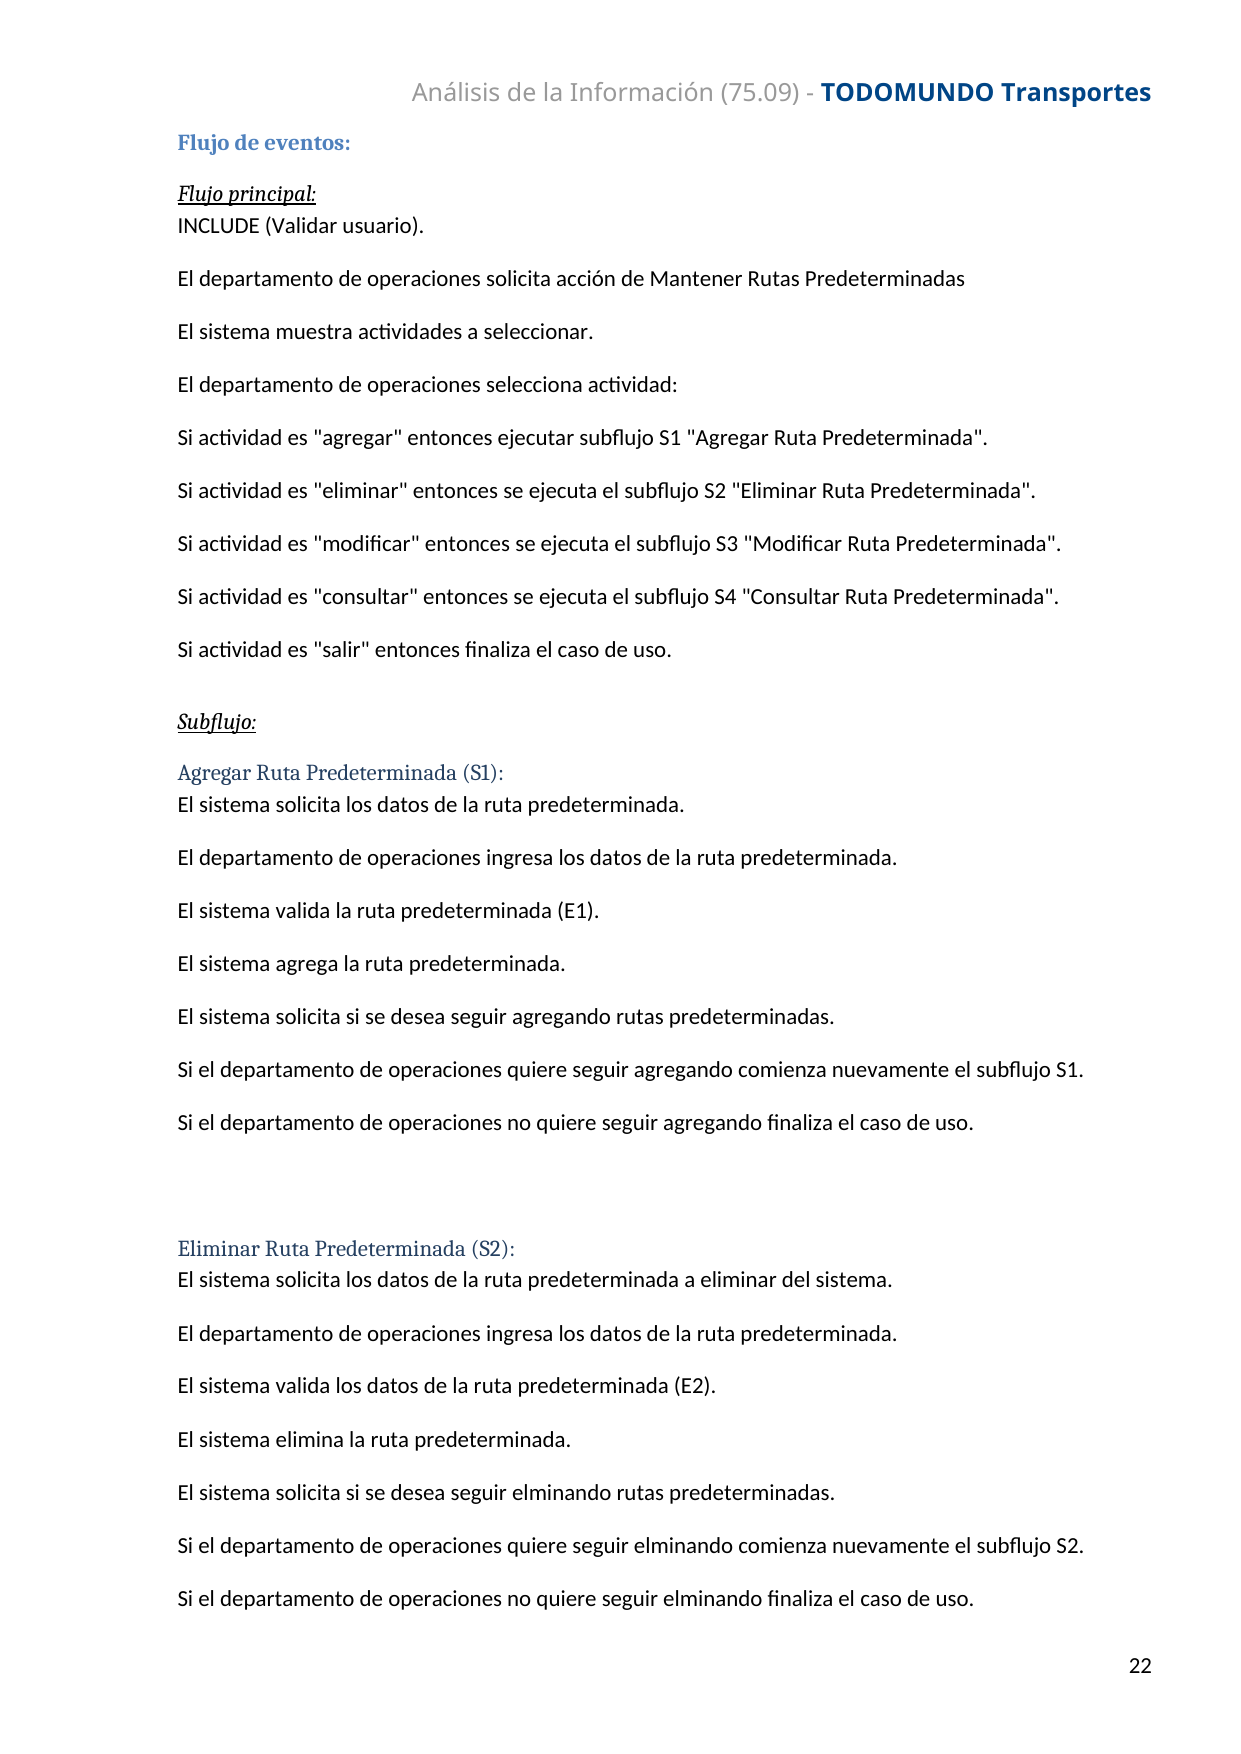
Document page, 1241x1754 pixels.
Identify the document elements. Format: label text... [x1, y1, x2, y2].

text Si actividad es "consultar" entonces se ejecuta el subflujo S4 "Consultar Ruta Predeterminada". [177, 582, 1152, 610]
text El sistema elimina la ruta predeterminada. [177, 1425, 1152, 1453]
subtitle Eliminar Ruta Predeterminada (S2): [177, 1235, 1152, 1262]
text El sistema solicita si se desea seguir elminando rutas predeterminadas. [177, 1478, 1152, 1506]
text Si el departamento de operaciones quiere seguir elminando comienza nuevamente el subflujo S2. [177, 1531, 1152, 1559]
text Si actividad es "modificar" entonces se ejecuta el subflujo S3 "Modificar Ruta Predeterminada". [177, 529, 1152, 557]
text El departamento de operaciones selecciona actividad: [177, 370, 1152, 398]
text El departamento de operaciones ingresa los datos de la ruta predeterminada. [177, 843, 1152, 871]
text El sistema solicita los datos de la ruta predeterminada a eliminar del sistema. [177, 1266, 1152, 1294]
text El departamento de operaciones solicita acción de Mantener Rutas Predeterminadas [177, 264, 1152, 292]
text El sistema solicita si se desea seguir agregando rutas predeterminadas. [177, 1002, 1152, 1031]
text El sistema valida los datos de la ruta predeterminada (E2). [177, 1372, 1152, 1400]
subtitle Agregar Ruta Predeterminada (S1): [177, 760, 1152, 787]
subtitle Flujo principal: [177, 181, 1152, 207]
text El sistema solicita los datos de la ruta predeterminada. [177, 790, 1152, 818]
text Si actividad es "salir" entonces finaliza el caso de uso. [177, 635, 1152, 663]
text El departamento de operaciones ingresa los datos de la ruta predeterminada. [177, 1319, 1152, 1347]
text El sistema agrega la ruta predeterminada. [177, 949, 1152, 977]
text INCLUDE (Validar usuario). [177, 211, 1152, 239]
subtitle Subflujo: [177, 709, 1152, 736]
subtitle Flujo de eventos: [177, 130, 1152, 156]
text Si el departamento de operaciones quiere seguir agregando comienza nuevamente el subflujo S1. [177, 1056, 1152, 1083]
text Si actividad es "eliminar" entonces se ejecuta el subflujo S2 "Eliminar Ruta Predeterminada". [177, 476, 1152, 504]
text Si actividad es "agregar" entonces ejecutar subflujo S1 "Agregar Ruta Predeterminada". [177, 423, 1152, 451]
text Si el departamento de operaciones no quiere seguir elminando finaliza el caso de uso. [177, 1584, 1152, 1612]
text El sistema muestra actividades a seleccionar. [177, 317, 1152, 345]
text El sistema valida la ruta predeterminada (E1). [177, 896, 1152, 924]
text Si el departamento de operaciones no quiere seguir agregando finaliza el caso de uso. [177, 1108, 1152, 1137]
